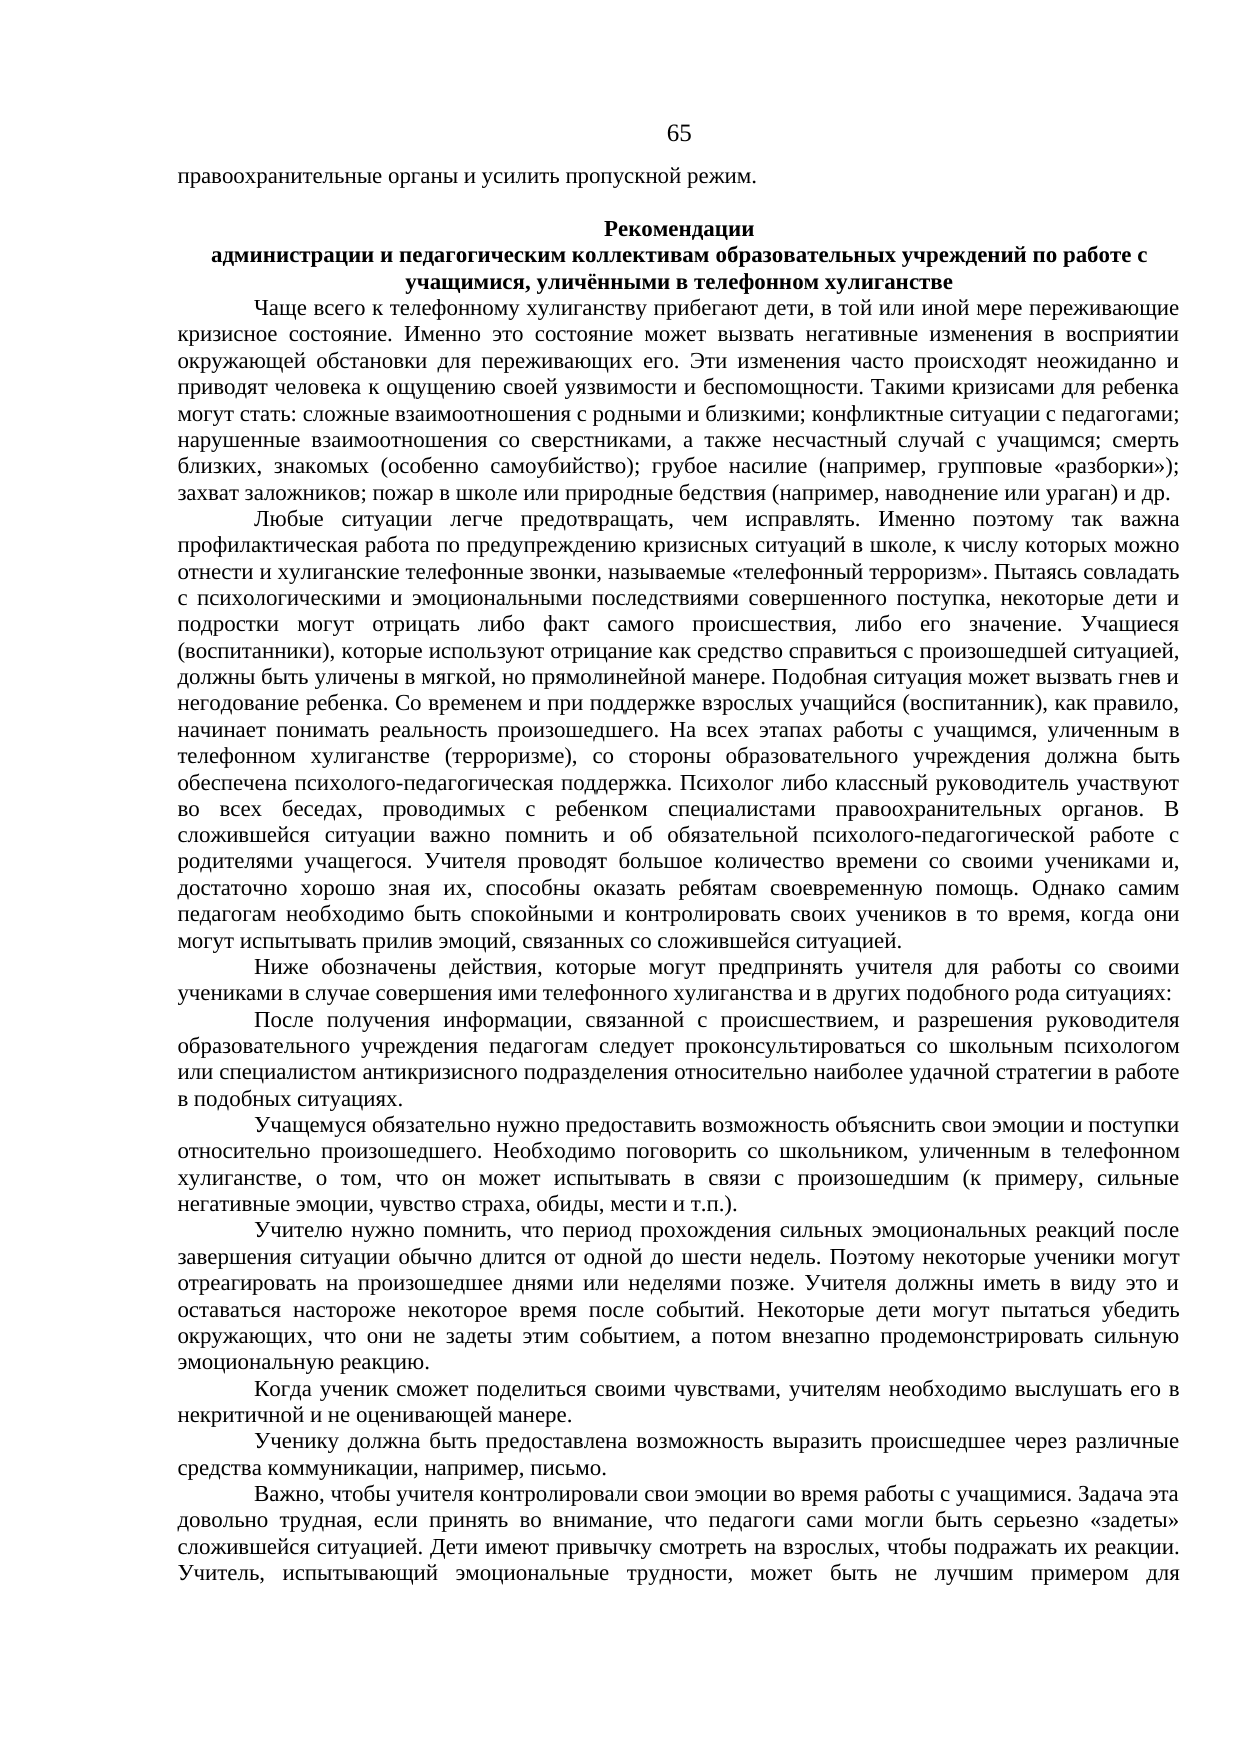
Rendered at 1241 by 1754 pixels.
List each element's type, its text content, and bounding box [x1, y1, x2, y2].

text Чаще всего к телефонному хулиганству прибегают дети, в той или иной мере переживающие кризисное состояние. Именно это состояние может вызвать негативные изменения в восприятии окружающей обстановки для переживающих его. Эти изменения часто происходят неожиданно и приводят человека к ощущению своей уязвимости и беспомощности. Такими кризисами для ребенка могут стать: сложные взаимоотношения с родными и близкими; конфликтные ситуации с педагогами; нарушенные взаимоотношения со сверстниками, а также несчастный случай с учащимся; смерть близких, знакомых (особенно самоубийство); грубое насилие (например, групповые «разборки»); захват заложников; пожар в школе или природные бедствия (например, наводнение или ураган) и др. [177, 294, 1181, 505]
text Учителю нужно помнить, что период прохождения сильных эмоциональных реакций после завершения ситуации обычно длится от одной до шести недель. Поэтому некоторые ученики могут отреагировать на произошедшее днями или неделями позже. Учителя должны иметь в виду это и оставаться настороже некоторое время после событий. Некоторые дети могут пытаться убедить окружающих, что они не задеты этим событием, а потом внезапно продемонстрировать сильную эмоциональную реакцию. [177, 1217, 1181, 1375]
text Ученику должна быть предоставлена возможность выразить происшедшее через различные средства коммуникации, например, письмо. [177, 1427, 1181, 1480]
text После получения информации, связанной с происшествием, и разрешения руководителя образовательного учреждения педагогам следует проконсультироваться со школьным психологом или специалистом антикризисного подразделения относительно наиболее удачной стратегии в работе в подобных ситуациях. [177, 1006, 1181, 1111]
text Когда ученик сможет поделиться своими чувствами, учителям необходимо выслушать его в некритичной и не оценивающей манере. [177, 1375, 1181, 1427]
text Важно, чтобы учителя контролировали свои эмоции во время работы с учащимися. Задача эта довольно трудная, если принять во внимание, что педагоги сами могли быть серьезно «задеты» сложившейся ситуацией. Дети имеют привычку смотреть на взрослых, чтобы подражать их реакции. Учитель, испытывающий эмоциональные трудности, может быть не лучшим примером для [177, 1480, 1181, 1586]
text правоохранительные органы и усилить пропускной режим. [177, 162, 1181, 189]
text администрации и педагогическим коллективам образовательных учреждений по работе с учащимися, уличёнными в телефонном хулиганстве [177, 241, 1181, 294]
text Учащемуся обязательно нужно предоставить возможность объяснить свои эмоции и поступки относительно произошедшего. Необходимо поговорить со школьником, уличенным в телефонном хулиганстве, о том, что он может испытывать в связи с произошедшим (к примеру, сильные негативные эмоции, чувство страха, обиды, мести и т.п.). [177, 1111, 1181, 1217]
text Любые ситуации легче предотвращать, чем исправлять. Именно поэтому так важна профилактическая работа по предупреждению кризисных ситуаций в школе, к числу которых можно отнести и хулиганские телефонные звонки, называемые «телефонный терроризм». Пытаясь совладать с психологическими и эмоциональными последствиями совершенного поступка, некоторые дети и подростки могут отрицать либо факт самого происшествия, либо его значение. Учащиеся (воспитанники), которые используют отрицание как средство справиться с произошедшей ситуацией, должны быть уличены в мягкой, но прямолинейной манере. Подобная ситуация может вызвать гнев и негодование ребенка. Со временем и при поддержке взрослых учащийся (воспитанник), как правило, начинает понимать реальность произошедшего. На всех этапах работы с учащимся, уличенным в телефонном хулиганстве (терроризме), со стороны образовательного учреждения должна быть обеспечена психолого-педагогическая поддержка. Психолог либо классный руководитель участвуют во всех беседах, проводимых с ребенком специалистами правоохранительных органов. В сложившейся ситуации важно помнить и об обязательной психолого-педагогической работе с родителями учащегося. Учителя проводят большое количество времени со своими учениками и, достаточно хорошо зная их, способны оказать ребятам своевременную помощь. Однако самим педагогам необходимо быть спокойными и контролировать своих учеников в то время, когда они могут испытывать прилив эмоций, связанных со сложившейся ситуацией. [177, 505, 1181, 953]
text Рекомендации [177, 215, 1181, 241]
text Ниже обозначены действия, которые могут предпринять учителя для работы со своими учениками в случае совершения ими телефонного хулиганства и в других подобного рода ситуациях: [177, 953, 1181, 1006]
